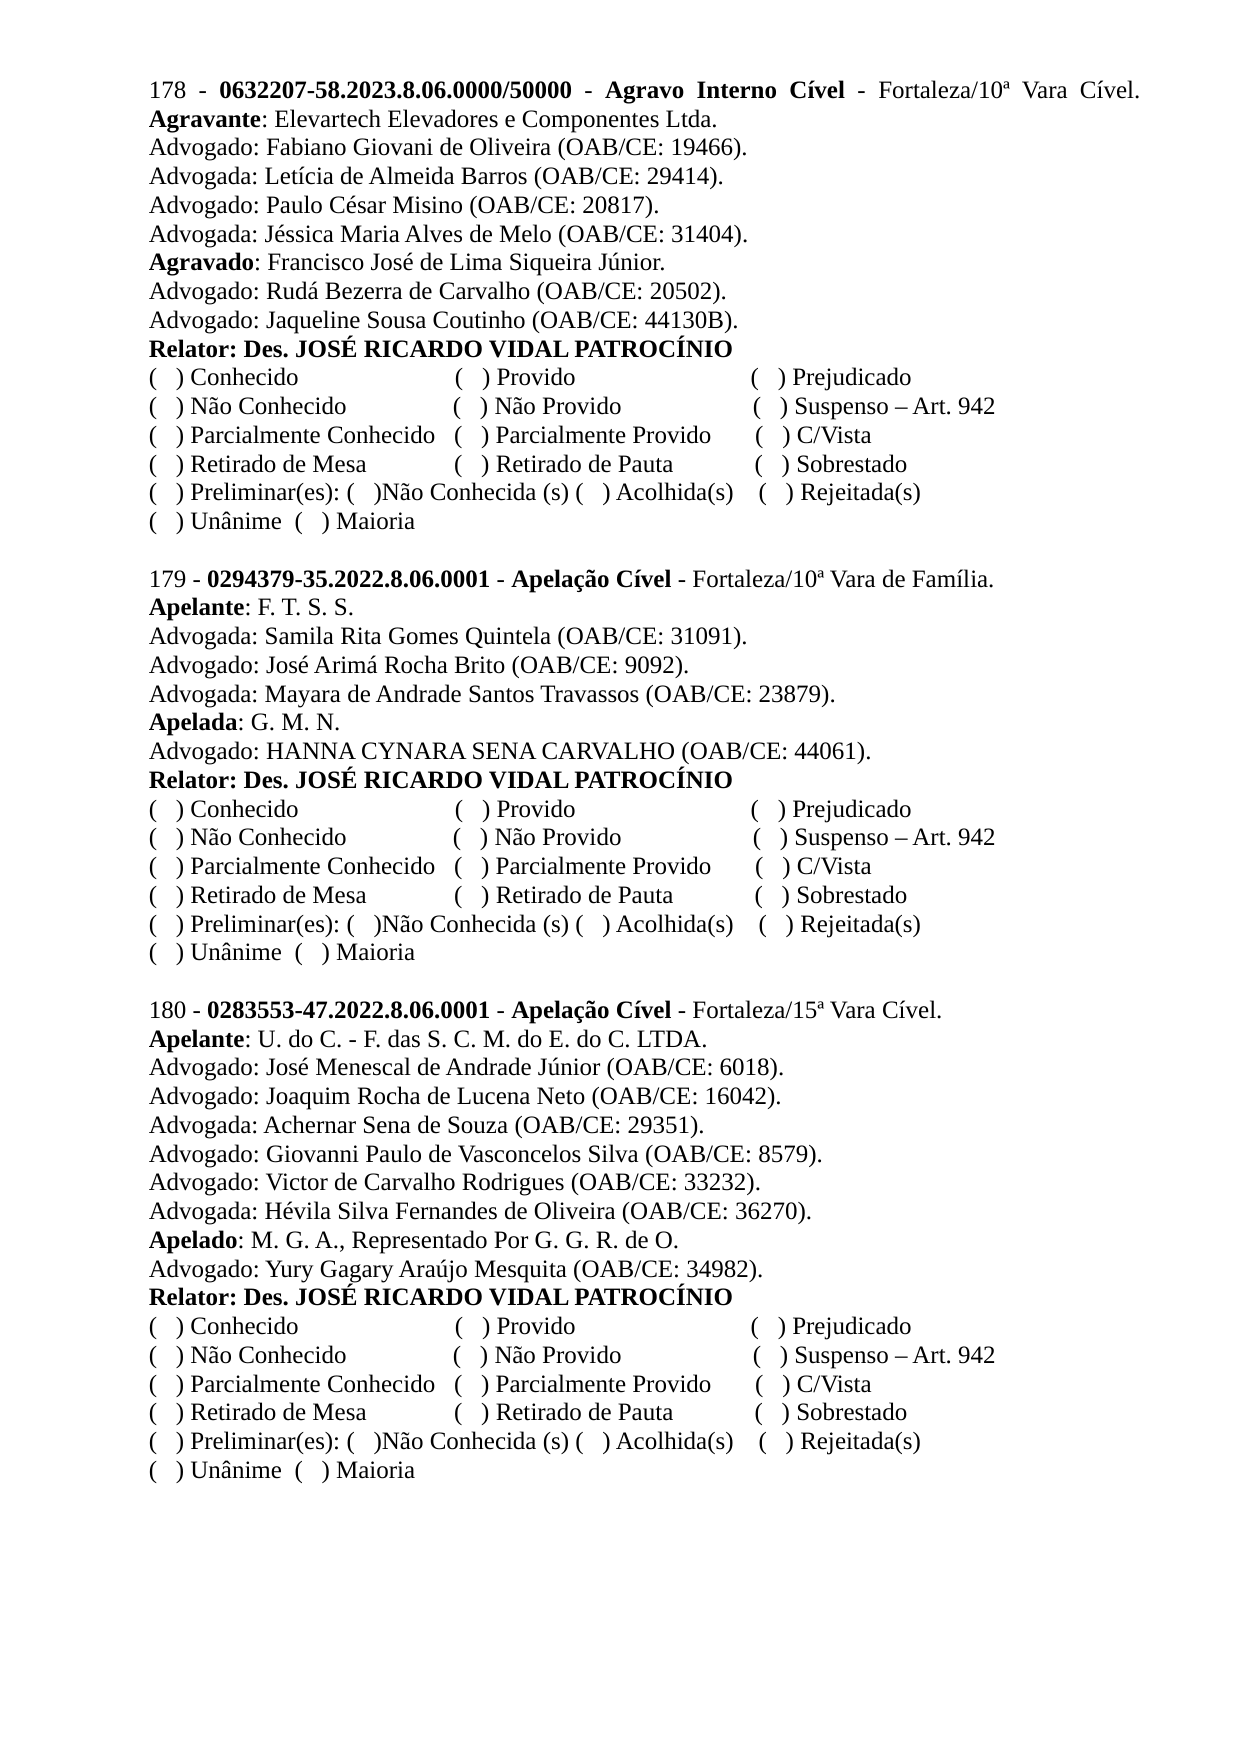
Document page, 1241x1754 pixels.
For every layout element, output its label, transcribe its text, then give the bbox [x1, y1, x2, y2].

text Apelada: G. M. N. [148, 707, 1141, 736]
text Advogada: Hévila Silva Fernandes de Oliveira (OAB/CE: 36270). [148, 1196, 1141, 1225]
text ( ) Preliminar(es): ( )Não Conhecida (s) ( ) Acolhida(s) ( ) Rejeitada(s) [148, 1426, 1158, 1455]
text Advogado: José Menescal de Andrade Júnior (OAB/CE: 6018). [148, 1052, 1141, 1081]
text Advogada: Samila Rita Gomes Quintela (OAB/CE: 31091). [148, 621, 1141, 650]
text Apelado: M. G. A., Representado Por G. G. R. de O. [148, 1225, 1141, 1254]
text ( ) Conhecido ( ) Provido ( ) Prejudicado [148, 1311, 1141, 1340]
text Advogado: Paulo César Misino (OAB/CE: 20817). [148, 190, 1141, 219]
text ( ) Retirado de Mesa ( ) Retirado de Pauta ( ) Sobrestado [148, 880, 1158, 909]
text Relator: Des. JOSÉ RICARDO VIDAL PATROCÍNIO [148, 765, 1141, 794]
text ( ) Não Conhecido ( ) Não Provido ( ) Suspenso – Art. 942 [148, 822, 1158, 851]
text Advogado: Yury Gagary Araújo Mesquita (OAB/CE: 34982). [148, 1254, 1141, 1282]
text ( ) Parcialmente Conhecido ( ) Parcialmente Provido ( ) C/Vista [148, 851, 1158, 880]
text ( ) Conhecido ( ) Provido ( ) Prejudicado [148, 794, 1141, 822]
text Advogado: Victor de Carvalho Rodrigues (OAB/CE: 33232). [148, 1167, 1141, 1196]
text Advogada: Jéssica Maria Alves de Melo (OAB/CE: 31404). [148, 219, 1141, 247]
text ( ) Parcialmente Conhecido ( ) Parcialmente Provido ( ) C/Vista [148, 1369, 1158, 1397]
text Advogada: Letícia de Almeida Barros (OAB/CE: 29414). [148, 161, 1141, 190]
text Agravado: Francisco José de Lima Siqueira Júnior. [148, 247, 1141, 276]
text ( ) Retirado de Mesa ( ) Retirado de Pauta ( ) Sobrestado [148, 449, 1158, 477]
text 179 - 0294379-35.2022.8.06.0001 - Apelação Cível - Fortaleza/10ª Vara de Família. [148, 564, 1141, 592]
text ( ) Conhecido ( ) Provido ( ) Prejudicado [148, 362, 1141, 391]
text Apelante: F. T. S. S. [148, 592, 1141, 621]
text Advogado: Fabiano Giovani de Oliveira (OAB/CE: 19466). [148, 132, 1141, 161]
text ( ) Unânime ( ) Maioria [148, 506, 1158, 535]
text ( ) Preliminar(es): ( )Não Conhecida (s) ( ) Acolhida(s) ( ) Rejeitada(s) [148, 909, 1158, 937]
text Relator: Des. JOSÉ RICARDO VIDAL PATROCÍNIO [148, 334, 1141, 362]
text Relator: Des. JOSÉ RICARDO VIDAL PATROCÍNIO [148, 1282, 1141, 1311]
text 180 - 0283553-47.2022.8.06.0001 - Apelação Cível - Fortaleza/15ª Vara Cível. [148, 995, 1141, 1024]
text ( ) Não Conhecido ( ) Não Provido ( ) Suspenso – Art. 942 [148, 391, 1158, 420]
text Advogado: Joaquim Rocha de Lucena Neto (OAB/CE: 16042). [148, 1081, 1141, 1110]
text Advogada: Achernar Sena de Souza (OAB/CE: 29351). [148, 1110, 1141, 1139]
text ( ) Parcialmente Conhecido ( ) Parcialmente Provido ( ) C/Vista [148, 420, 1158, 449]
text 178 - 0632207-58.2023.8.06.0000/50000 - Agravo Interno Cível - Fortaleza/10ª Vara Cível. Agravante: Elevartech Elevadores e Componentes Ltda. [148, 75, 1141, 132]
text Advogado: José Arimá Rocha Brito (OAB/CE: 9092). [148, 650, 1141, 679]
text Apelante: U. do C. - F. das S. C. M. do E. do C. LTDA. [148, 1024, 1141, 1052]
text Advogado: Jaqueline Sousa Coutinho (OAB/CE: 44130B). [148, 305, 1141, 334]
text ( ) Retirado de Mesa ( ) Retirado de Pauta ( ) Sobrestado [148, 1397, 1158, 1426]
text Advogado: Giovanni Paulo de Vasconcelos Silva (OAB/CE: 8579). [148, 1139, 1141, 1167]
text ( ) Preliminar(es): ( )Não Conhecida (s) ( ) Acolhida(s) ( ) Rejeitada(s) [148, 477, 1158, 506]
text ( ) Unânime ( ) Maioria [148, 1455, 1158, 1484]
text Advogado: HANNA CYNARA SENA CARVALHO (OAB/CE: 44061). [148, 736, 1141, 765]
text Advogado: Rudá Bezerra de Carvalho (OAB/CE: 20502). [148, 276, 1141, 305]
text Advogada: Mayara de Andrade Santos Travassos (OAB/CE: 23879). [148, 679, 1141, 707]
text ( ) Não Conhecido ( ) Não Provido ( ) Suspenso – Art. 942 [148, 1340, 1158, 1369]
text ( ) Unânime ( ) Maioria [148, 937, 1158, 966]
